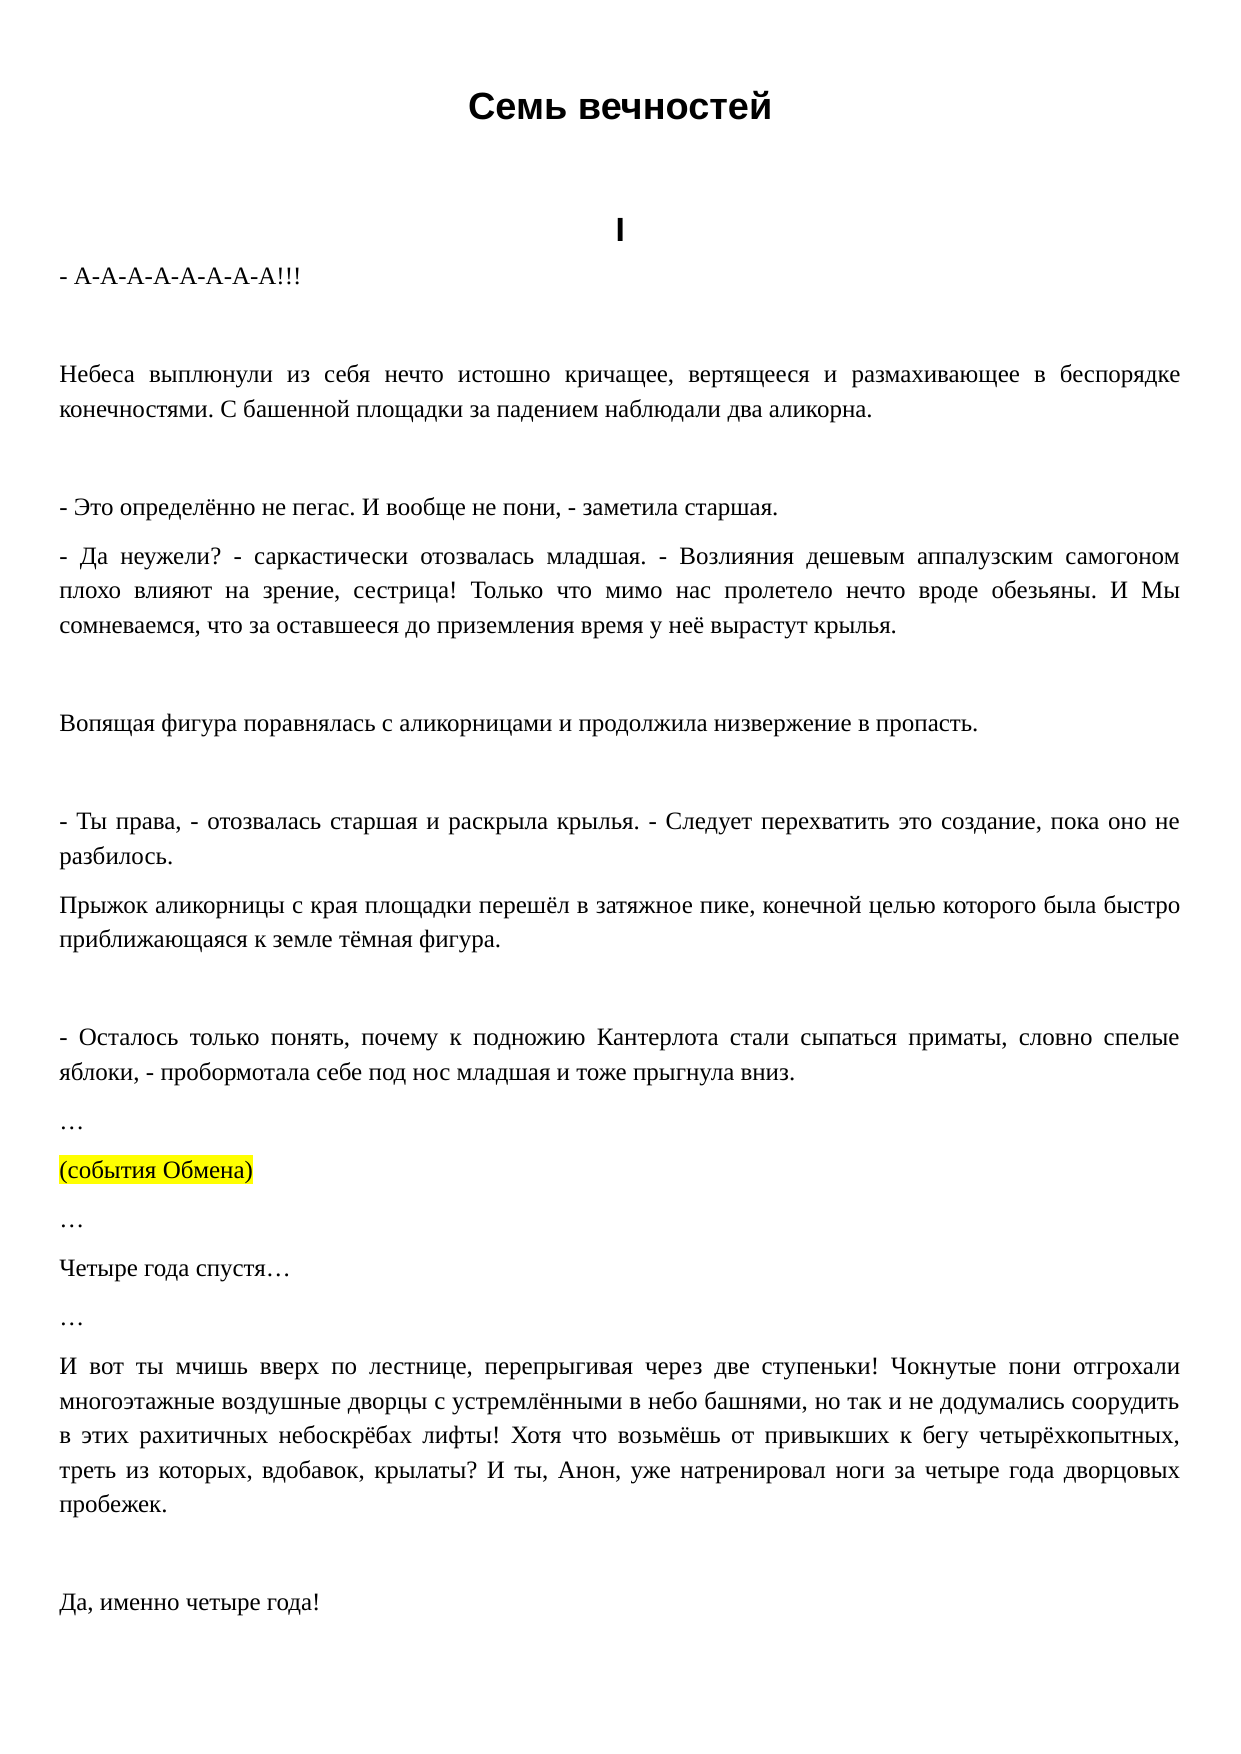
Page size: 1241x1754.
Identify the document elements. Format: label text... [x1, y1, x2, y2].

text … [59, 1302, 1181, 1331]
text - Осталось только понять, почему к подножию Кантерлота стали сыпаться приматы, словно спелые яблоки, - пробормотала себе под нос младшая и тоже прыгнула вниз. [59, 1022, 1181, 1086]
subtitle I [59, 210, 1181, 249]
text Прыжок аликорницы с края площадки перешёл в затяжное пике, конечной целью которого была быстро приближающаяся к земле тёмная фигура. [59, 890, 1181, 953]
text Вопящая фигура поравнялась с аликорницами и продолжила низвержение в пропасть. [59, 708, 1181, 737]
text Небеса выплюнули из себя нечто истошно кричащее, вертящееся и размахивающее в беспорядке конечностями. С башенной площадки за падением наблюдали два аликорна. [59, 359, 1181, 423]
text - Ты права, - отозвалась старшая и раскрыла крылья. - Следует перехватить это создание, пока оно не разбилось. [59, 806, 1181, 869]
text - Это определённо не пегас. И вообще не пони, - заметила старшая. [59, 492, 1181, 521]
text Четыре года спустя… [59, 1253, 1181, 1282]
text - А-А-А-А-А-А-А-А!!! [59, 261, 1181, 290]
text Да, именно четыре года! [59, 1587, 1181, 1616]
text И вот ты мчишь вверх по лестнице, перепрыгивая через две ступеньки! Чокнутые пони отгрохали многоэтажные воздушные дворцы с устремлёнными в небо башнями, но так и не додумались соорудить в этих рахитичных небоскрёбах лифты! Хотя что возьмёшь от привыкших к бегу четырёхкопытных, треть из которых, вдобавок, крылаты? И ты, Анон, уже натренировал ноги за четыре года дворцовых пробежек. [59, 1351, 1181, 1518]
text - Да неужели? - саркастически отозвалась младшая. - Возлияния дешевым аппалузским самогоном плохо влияют на зрение, сестрица! Только что мимо нас пролетело нечто вроде обезьяны. И Мы сомневаемся, что за оставшееся до приземления время у неё вырастут крылья. [59, 541, 1181, 639]
text … [59, 1106, 1181, 1135]
text (события Обмена) [59, 1155, 1181, 1184]
subtitle Семь вечностей [59, 84, 1181, 128]
text … [59, 1204, 1181, 1233]
